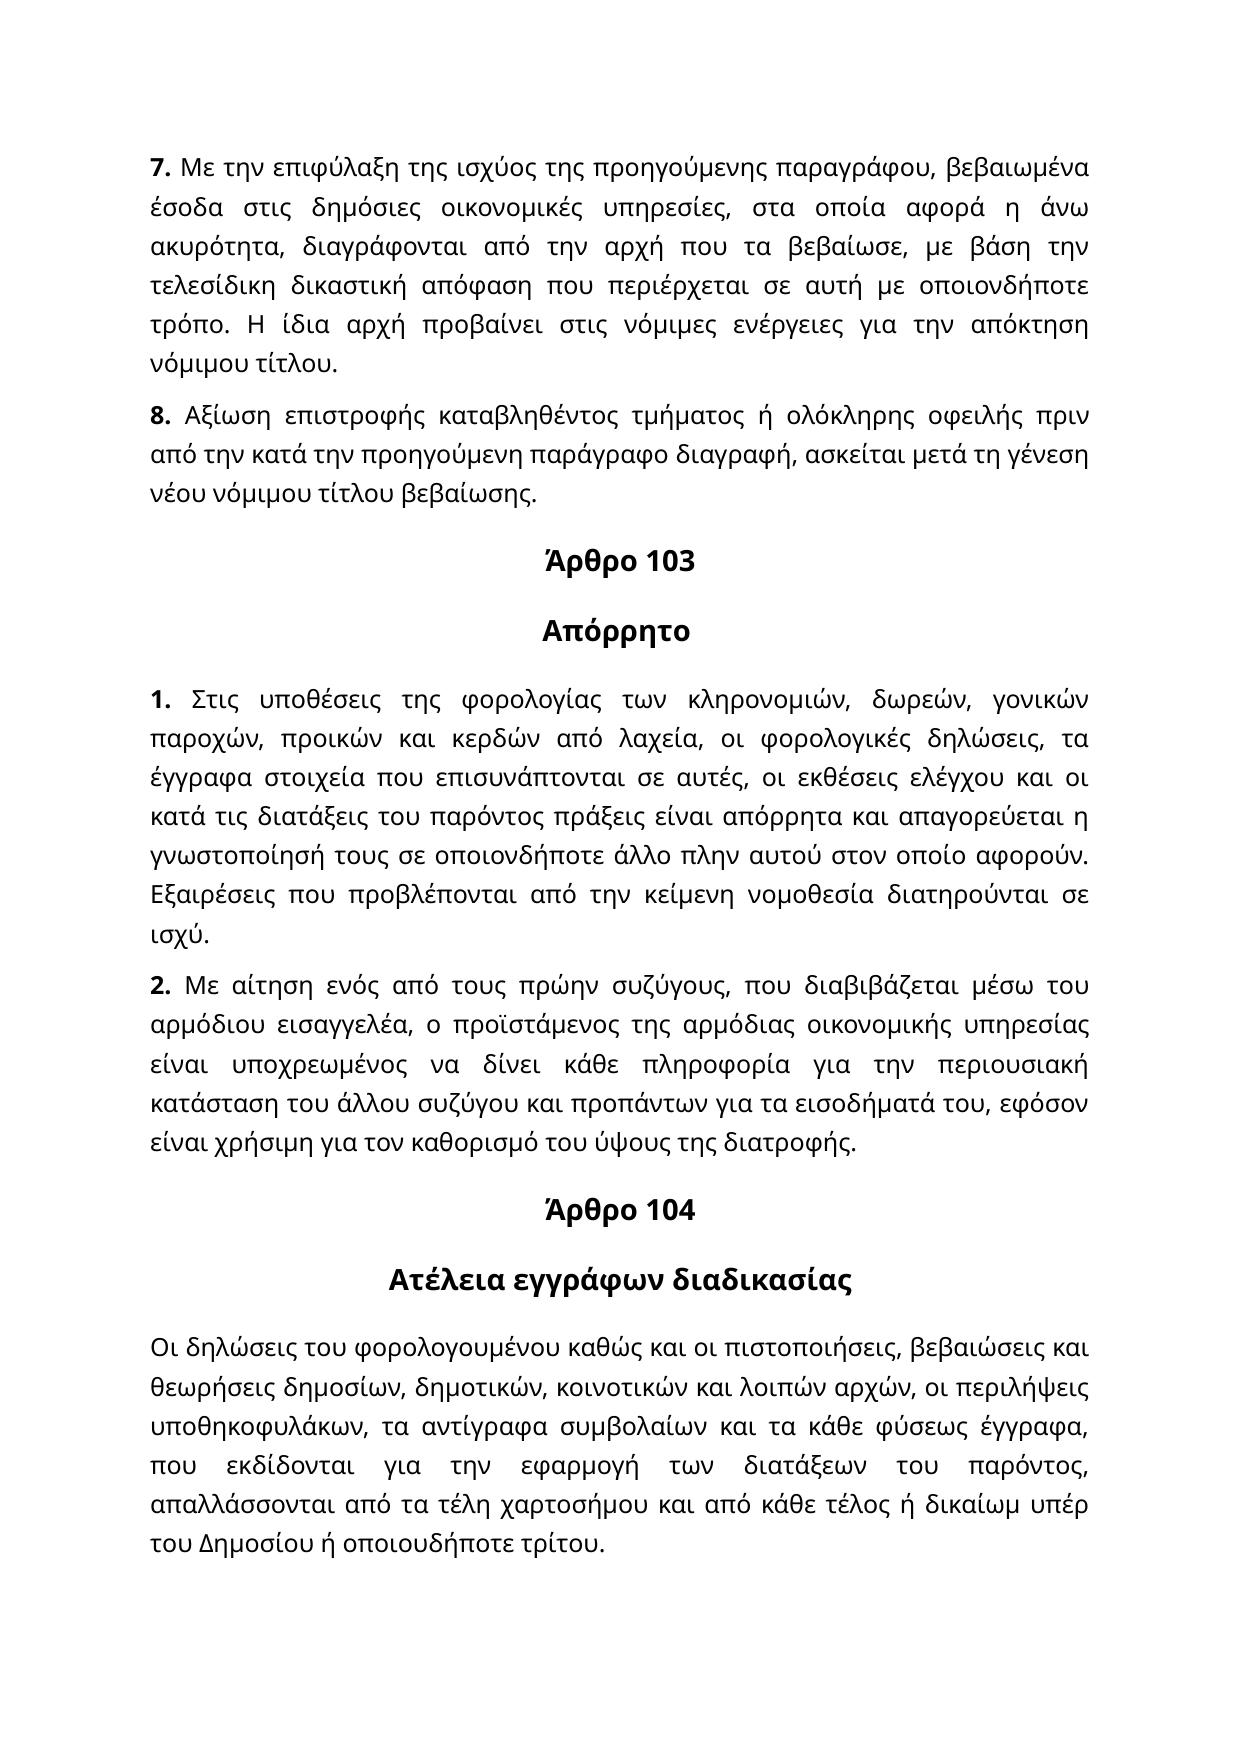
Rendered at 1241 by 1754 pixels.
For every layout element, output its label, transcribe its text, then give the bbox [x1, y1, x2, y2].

subtitle Ατέλεια εγγράφων διαδικασίας [150, 1259, 1090, 1299]
subtitle Άρθρο 104 [150, 1189, 1090, 1228]
text 2. Με αίτηση ενός από τους πρώην συζύγους, που διαβιβάζεται μέσω του αρμόδιου εισαγγελέα, ο προϊστάμενος της αρμόδιας οικονομικής υπηρεσίας είναι υποχρεωμένος να δίνει κάθε πληροφορία για την περιουσιακή κατάσταση του άλλου συζύγου και προπάντων για τα εισοδήματά του, εφόσον είναι χρήσιμη για τον καθορισμό του ύψους της διατροφής. [150, 968, 1090, 1159]
subtitle Απόρρητο [150, 611, 1090, 650]
text 8. Αξίωση επιστροφής καταβληθέντος τμήματος ή ολόκληρης οφειλής πριν από την κατά την προηγούμενη παράγραφο διαγραφή, ασκείται μετά τη γένεση νέου νόμιμου τίτλου βεβαίωσης. [150, 397, 1090, 510]
text 1. Στις υποθέσεις της φορολογίας των κληρονομιών, δωρεών, γονικών παροχών, προικών και κερδών από λαχεία, οι φορολογικές δηλώσεις, τα έγγραφα στοιχεία που επισυνάπτονται σε αυτές, οι εκθέσεις ελέγχου και οι κατά τις διατάξεις του παρόντος πράξεις είναι απόρρητα και απαγορεύεται η γνωστοποίησή τους σε οποιονδήποτε άλλο πλην αυτού στον οποίο αφορούν. Εξαιρέσεις που προβλέπονται από την κείμενη νομοθεσία διατηρούνται σε ισχύ. [150, 681, 1090, 950]
subtitle Άρθρο 103 [150, 540, 1090, 580]
text Οι δηλώσεις του φορολογουμένου καθώς και οι πιστοποιήσεις, βεβαιώσεις και θεωρήσεις δημοσίων, δημοτικών, κοινοτικών και λοιπών αρχών, οι περιλήψεις υποθηκοφυλάκων, τα αντίγραφα συμβολαίων και τα κάθε φύσεως έγγραφα, που εκδίδονται για την εφαρμογή των διατάξεων του παρόντος, απαλλάσσονται από τα τέλη χαρτοσήμου και από κάθε τέλος ή δικαίωμ υπέρ του Δημοσίου ή οποιουδήποτε τρίτου. [150, 1330, 1090, 1560]
text 7. Με την επιφύλαξη της ισχύος της προηγούμενης παραγράφου, βεβαιωμένα έσοδα στις δημόσιες οικονομικές υπηρεσίες, στα οποία αφορά η άνω ακυρότητα, διαγράφονται από την αρχή που τα βεβαίωσε, με βάση την τελεσίδικη δικαστική απόφαση που περιέρχεται σε αυτή με οποιονδήποτε τρόπο. Η ίδια αρχή προβαίνει στις νόμιμες ενέργειες για την απόκτηση νόμιμου τίτλου. [150, 150, 1090, 380]
